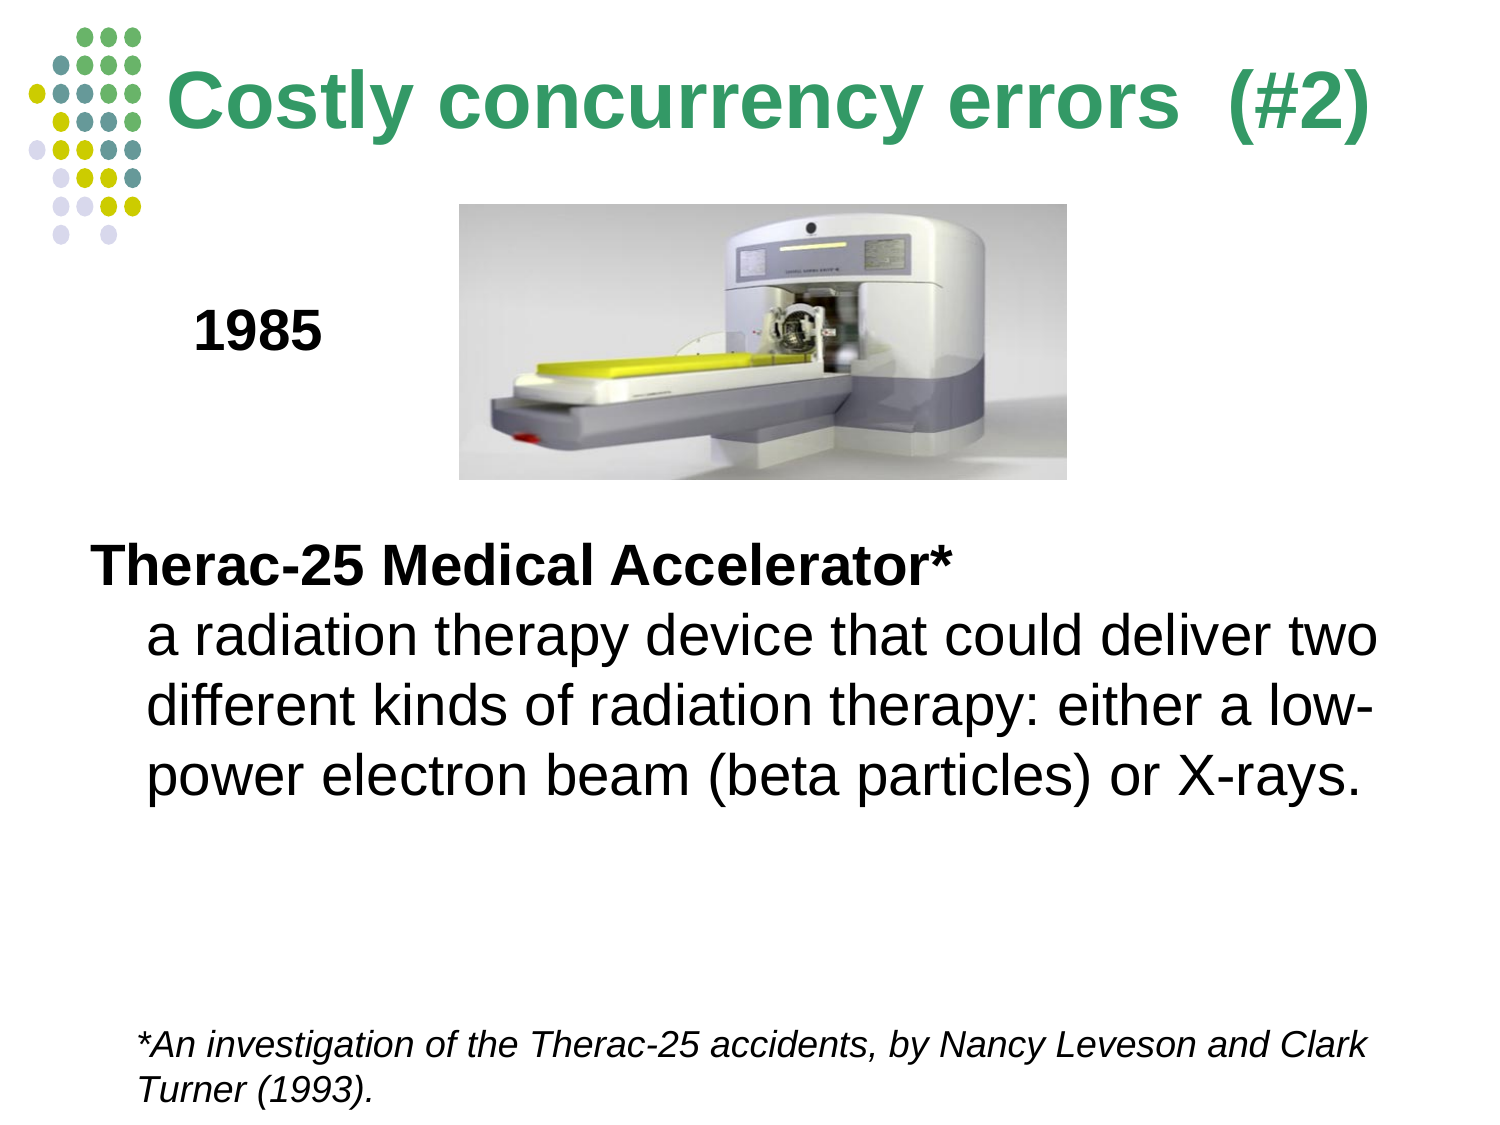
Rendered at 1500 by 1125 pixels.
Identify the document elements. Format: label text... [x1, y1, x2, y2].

list Therac-25 Medical Accelerator* a radiation therapy device that could deliver two different kinds of radiation therapy: either a low-power electron beam (beta particles) or X-rays. [75, 519, 1500, 1058]
text_box 1985 [178, 284, 339, 370]
title Costly concurrency errors (#2) [151, 40, 1390, 176]
text_box *An investigation of the Therac-25 accidents, by Nancy Leveson and Clark Turner (1993). [121, 1011, 1384, 1118]
picture [459, 204, 1067, 480]
